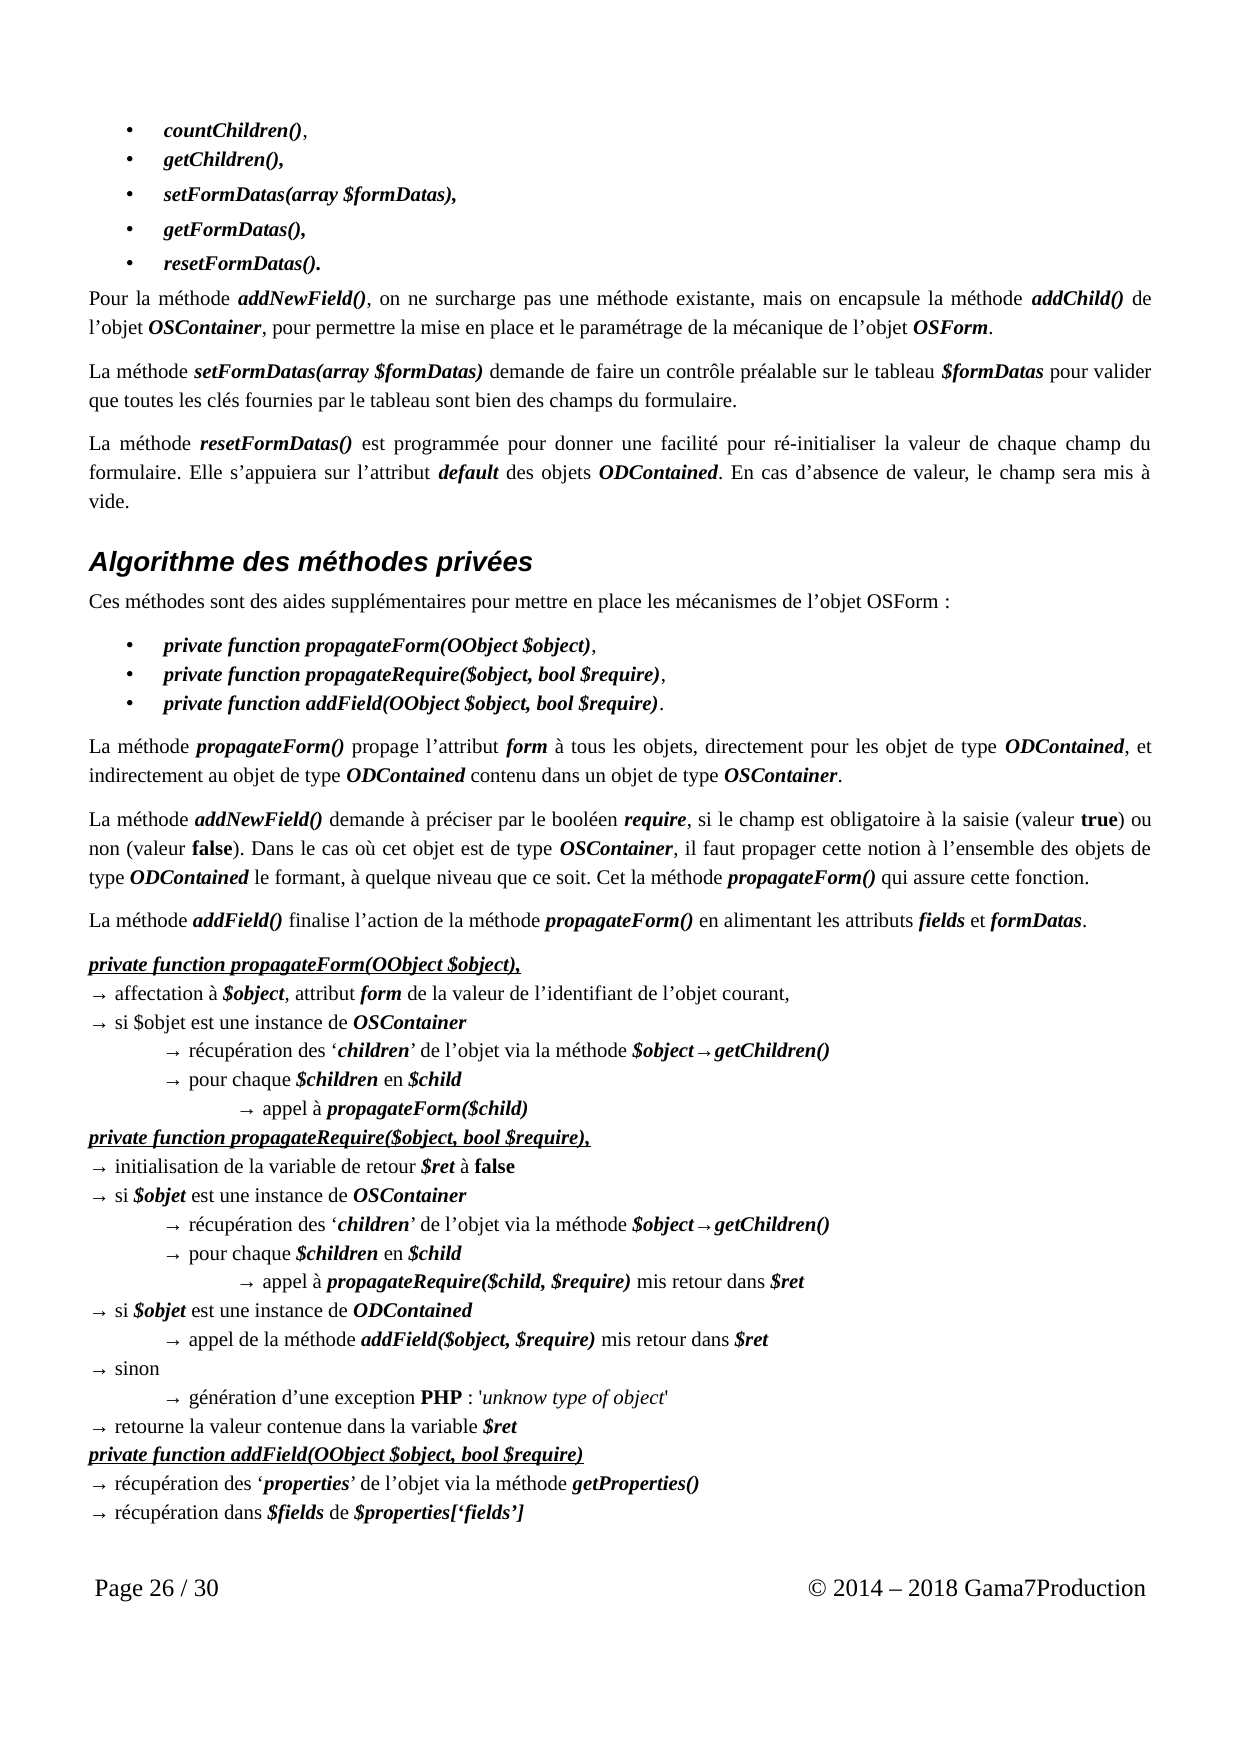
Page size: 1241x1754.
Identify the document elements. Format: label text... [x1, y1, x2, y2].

list getFormDatas(), [126, 217, 1152, 241]
text → appel à propagateForm($child) [88, 1096, 1152, 1120]
subtitle Algorithme des méthodes privées [88, 545, 1152, 577]
list setFormDatas(array $formDatas), [126, 182, 1152, 206]
text → si $objet est une instance de OSContainer [88, 1009, 1152, 1034]
text → récupération des ‘properties’ de l’objet via la méthode getProperties() [88, 1471, 1152, 1495]
list getChildren(), [126, 147, 1152, 171]
text → pour chaque $children en $child [88, 1067, 1152, 1091]
list private function addField(OObject $object, bool $require). [126, 691, 1152, 715]
text La méthode setFormDatas(array $formDatas) demande de faire un contrôle préalable sur le tableau $formDatas pour valider que toutes les clés fournies par le tableau sont bien des champs du formulaire. [88, 359, 1152, 412]
text La méthode resetFormDatas() est programmée pour donner une facilité pour ré-initialiser la valeur de chaque champ du formulaire. Elle s’appuiera sur l’attribut default des objets ODContained. En cas d’absence de valeur, le champ sera mis à vide. [88, 431, 1152, 513]
list private function propagateForm(OObject $object), [126, 633, 1152, 657]
text private function propagateRequire($object, bool $require), [88, 1125, 1152, 1149]
text → appel de la méthode addField($object, $require) mis retour dans $ret [88, 1327, 1152, 1351]
text → affectation à $object, attribut form de la valeur de l’identifiant de l’objet courant, [88, 981, 1152, 1005]
text → appel à propagateRequire($child, $require) mis retour dans $ret [88, 1269, 1152, 1293]
text La méthode addNewField() demande à préciser par le booléen require, si le champ est obligatoire à la saisie (valeur true) ou non (valeur false). Dans le cas où cet objet est de type OSContainer, il faut propager cette notion à l’ensemble des objets de type ODContained le formant, à quelque niveau que ce soit. Cet la méthode propagateForm() qui assure cette fonction. [88, 807, 1152, 889]
text → génération d’une exception PHP : 'unknow type of object' [88, 1385, 1152, 1409]
list resetFormDatas(). [126, 251, 1152, 275]
text → récupération des ‘children’ de l’objet via la méthode $object→getChildren() [88, 1038, 1152, 1062]
text La méthode propagateForm() propage l’attribut form à tous les objets, directement pour les objet de type ODContained, et indirectement au objet de type ODContained contenu dans un objet de type OSContainer. [88, 734, 1152, 787]
text → récupération des ‘children’ de l’objet via la méthode $object→getChildren() [88, 1212, 1152, 1236]
text → si $objet est une instance de ODContained [88, 1298, 1152, 1322]
text private function propagateForm(OObject $object), [88, 952, 1152, 976]
text Ces méthodes sont des aides supplémentaires pour mettre en place les mécanismes de l’objet OSForm : [88, 589, 1152, 613]
list countChildren(), [126, 118, 1152, 142]
text → retourne la valeur contenue dans la variable $ret [88, 1413, 1152, 1438]
text → récupération dans $fields de $properties[‘fields’] [88, 1500, 1152, 1524]
text → pour chaque $children en $child [88, 1240, 1152, 1264]
text private function addField(OObject $object, bool $require) [88, 1442, 1152, 1466]
list private function propagateRequire($object, bool $require), [126, 662, 1152, 686]
text → si $objet est une instance de OSContainer [88, 1183, 1152, 1207]
text La méthode addField() finalise l’action de la méthode propagateForm() en alimentant les attributs fields et formDatas. [88, 908, 1152, 932]
text → sinon [88, 1356, 1152, 1380]
text Pour la méthode addNewField(), on ne surcharge pas une méthode existante, mais on encapsule la méthode addChild() de l’objet OSContainer, pour permettre la mise en place et le paramétrage de la mécanique de l’objet OSForm. [88, 286, 1152, 339]
text → initialisation de la variable de retour $ret à false [88, 1154, 1152, 1178]
